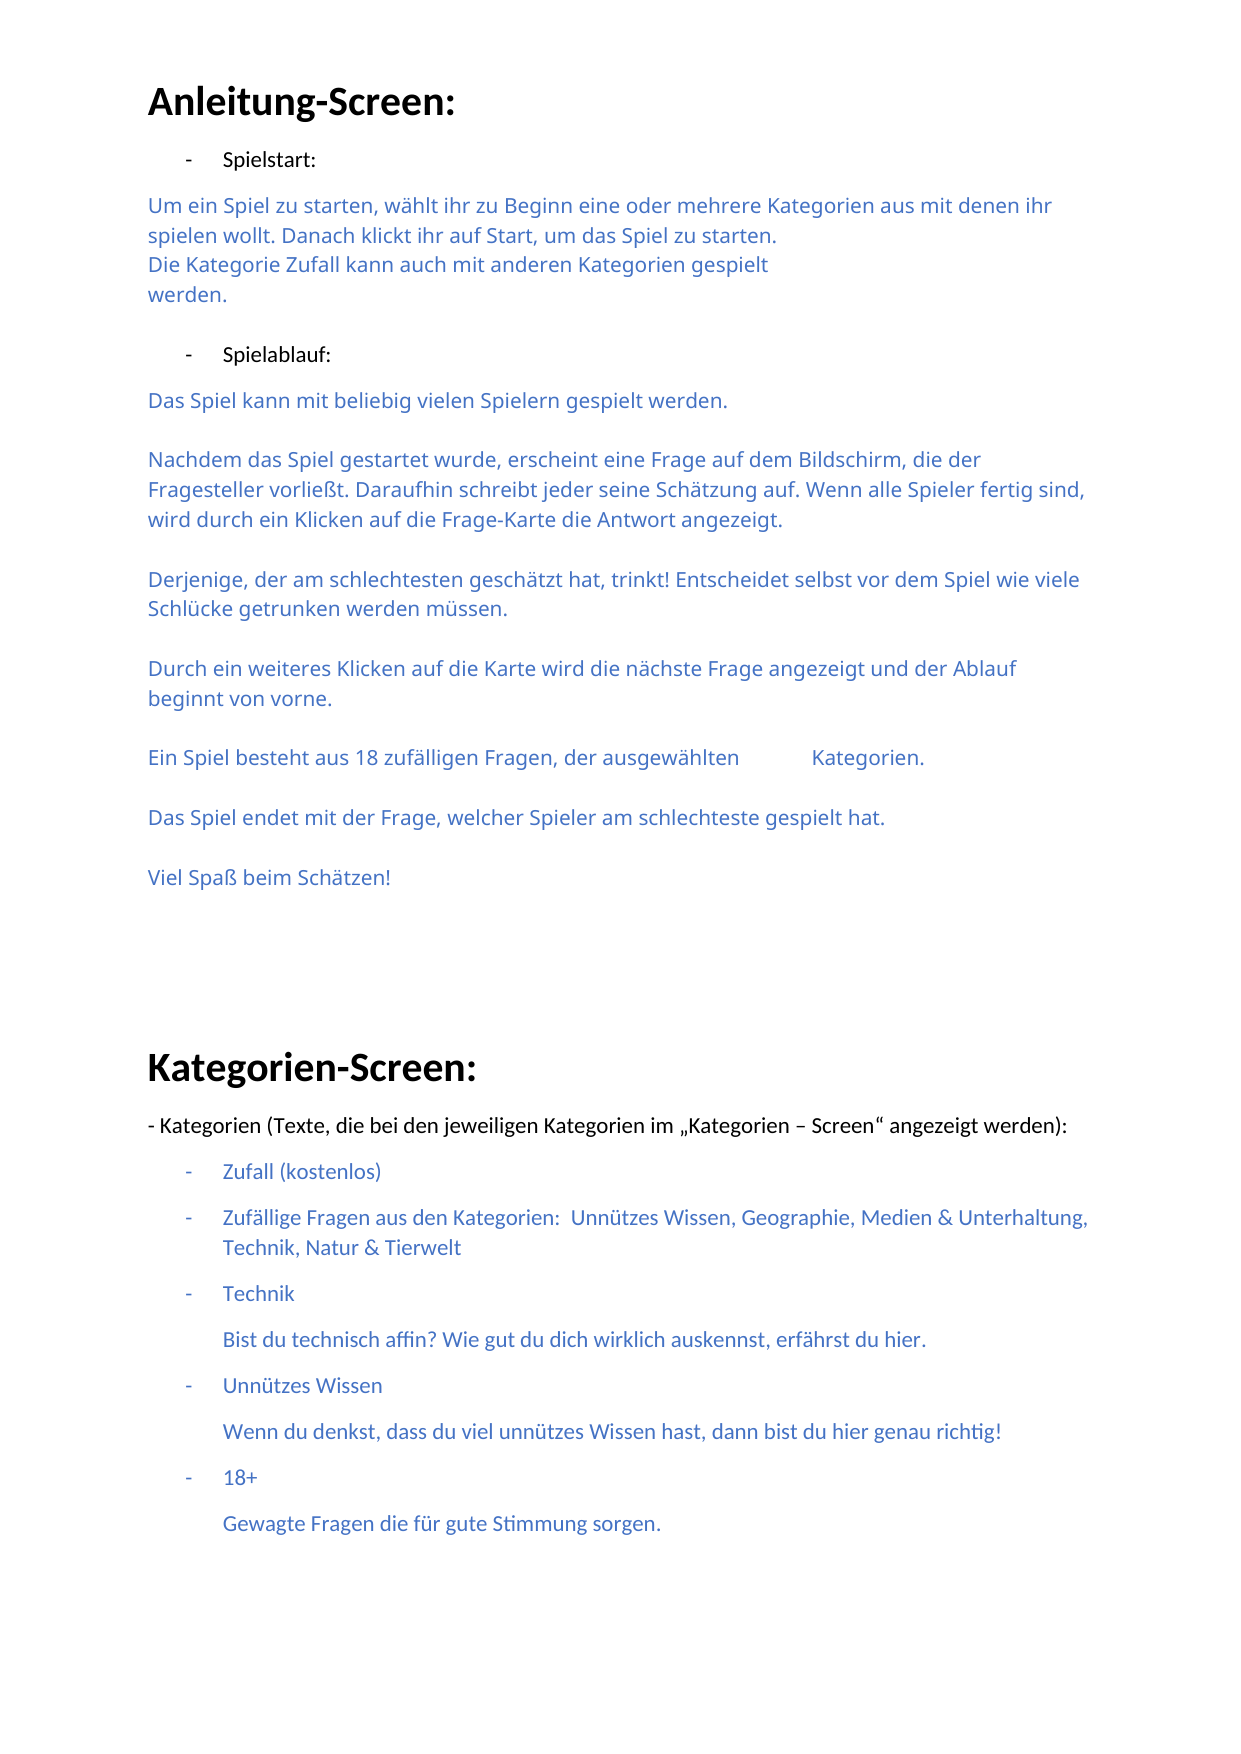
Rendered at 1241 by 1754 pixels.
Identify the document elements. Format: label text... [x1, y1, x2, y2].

text Anleitung-Screen: [148, 75, 1093, 126]
list Technik [185, 1279, 1093, 1307]
list Zufällige Fragen aus den Kategorien: Unnützes Wissen, Geographie, Medien & Unterhaltung, Technik, Natur & Tierwelt [185, 1203, 1093, 1261]
text Das Spiel kann mit beliebig vielen Spielern gespielt werden. [148, 386, 1093, 414]
list Gewagte Fragen die für gute Stimmung sorgen. [223, 1509, 1093, 1537]
text Viel Spaß beim Schätzen! [148, 863, 1093, 891]
text Derjenige, der am schlechtesten geschätzt hat, trinkt! Entscheidet selbst vor dem Spiel wie viele Schlücke getrunken werden müssen. [148, 565, 1093, 623]
list Wenn du denkst, dass du viel unnützes Wissen hast, dann bist du hier genau richtig! [223, 1417, 1093, 1445]
list Zufall (kostenlos) [185, 1157, 1093, 1186]
text Durch ein weiteres Klicken auf die Karte wird die nächste Frage angezeigt und der Ablauf beginnt von vorne. [148, 654, 1093, 712]
text werden. [148, 280, 1093, 309]
list 18+ [185, 1463, 1093, 1491]
text Die Kategorie Zufall kann auch mit anderen Kategorien gespielt [148, 251, 1093, 279]
list Spielablauf: [185, 340, 1093, 368]
text Um ein Spiel zu starten, wählt ihr zu Beginn eine oder mehrere Kategorien aus mit denen ihr spielen wollt. Danach klickt ihr auf Start, um das Spiel zu starten. [148, 191, 1093, 249]
list Unnützes Wissen [185, 1371, 1093, 1399]
text Ein Spiel besteht aus 18 zufälligen Fragen, der ausgewählten Kategorien. [148, 743, 1093, 772]
text - Kategorien (Texte, die bei den jeweiligen Kategorien im „Kategorien – Screen“ angezeigt werden): [148, 1111, 1093, 1139]
list Bist du technisch affin? Wie gut du dich wirklich auskennst, erfährst du hier. [223, 1325, 1093, 1353]
text Das Spiel endet mit der Frage, welcher Spieler am schlechteste gespielt hat. [148, 803, 1093, 832]
text Kategorien-Screen: [148, 1041, 1093, 1092]
text Nachdem das Spiel gestartet wurde, erscheint eine Frage auf dem Bildschirm, die der Fragesteller vorließt. Daraufhin schreibt jeder seine Schätzung auf. Wenn alle Spieler fertig sind, wird durch ein Klicken auf die Frage-Karte die Antwort angezeigt. [148, 446, 1093, 534]
list Spielstart: [185, 145, 1093, 173]
